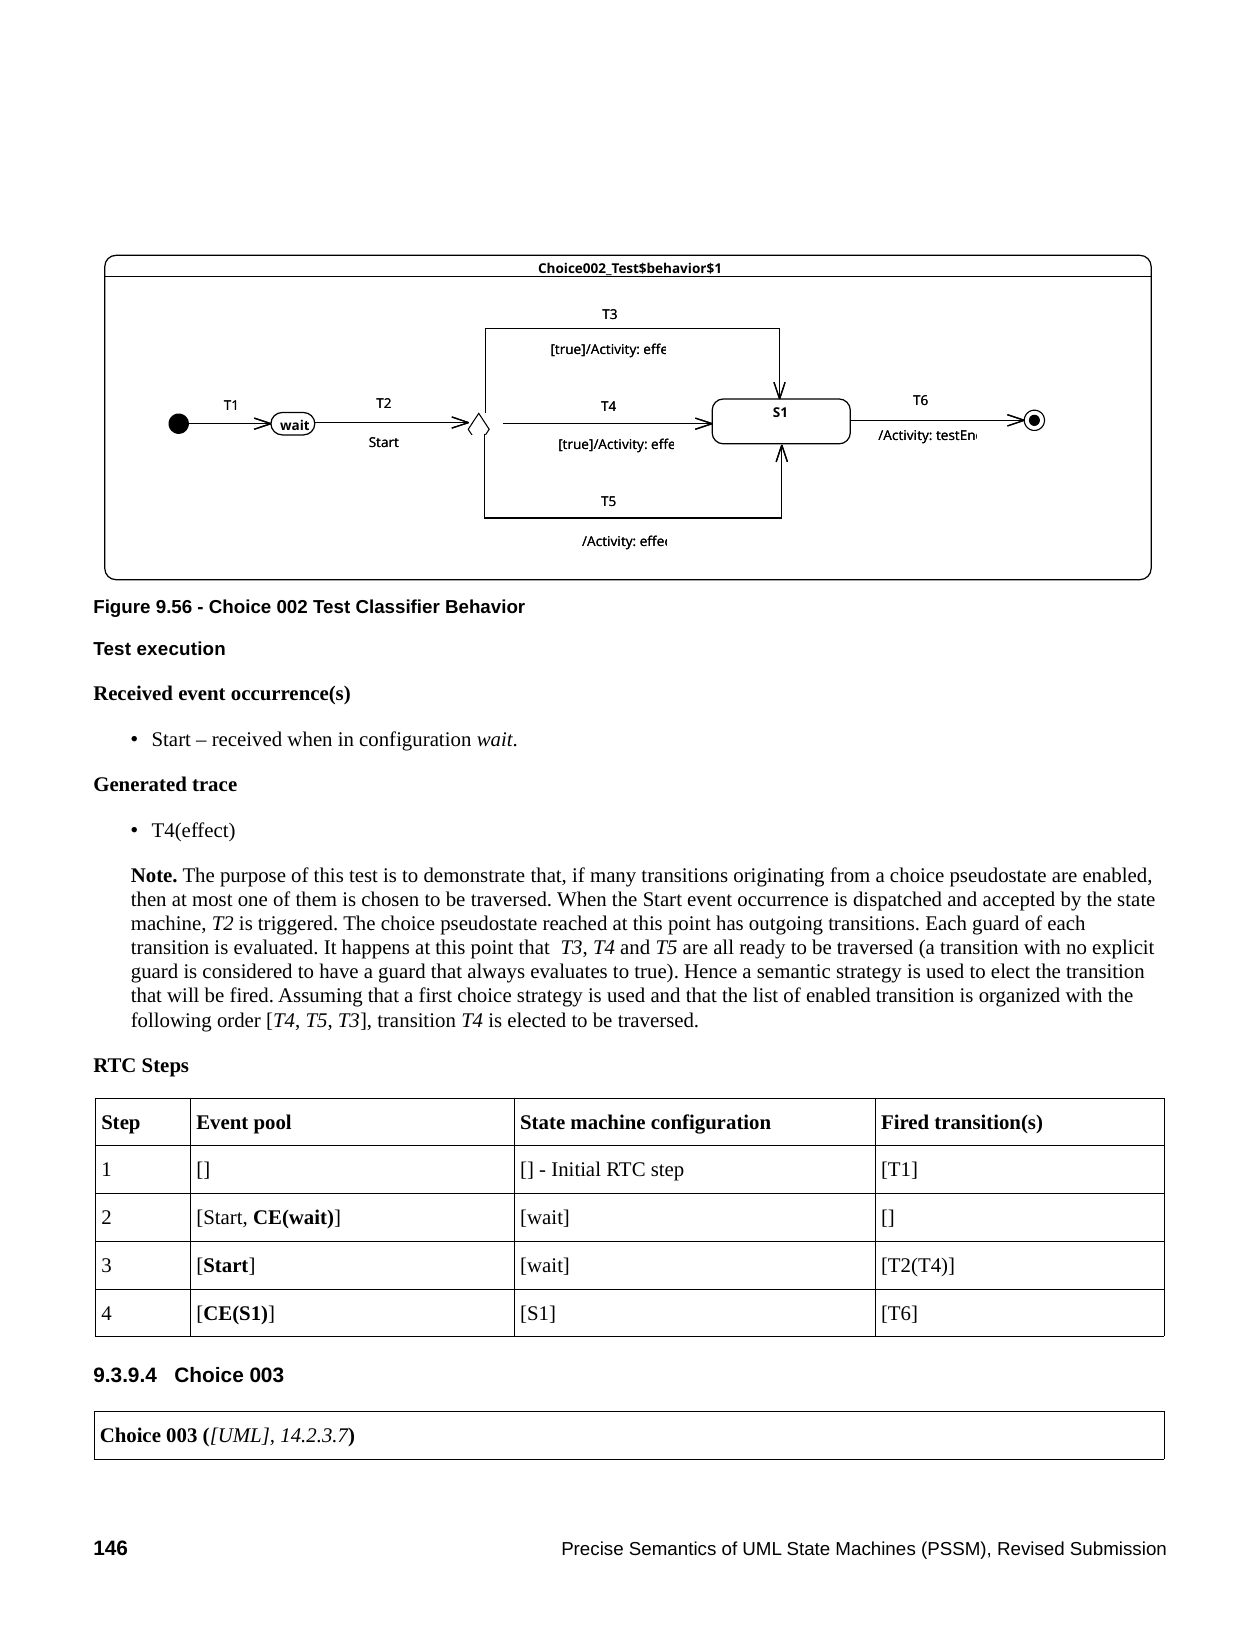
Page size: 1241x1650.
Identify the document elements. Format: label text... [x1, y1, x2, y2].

table_cell 2 [96, 1194, 190, 1241]
table_cell [T6] [876, 1290, 1164, 1336]
table_header Fired transition(s) [876, 1099, 1164, 1145]
list Start – received when in configuration wait. [131, 726, 1164, 751]
subtitle Test execution [93, 617, 1164, 660]
list T4(effect) [131, 817, 1164, 842]
text Figure 9.56 - Choice 002 Test Classifier Behavior [93, 243, 1164, 617]
table_cell [T1] [876, 1146, 1164, 1193]
table_cell [S1] [515, 1290, 875, 1336]
table_cell [] - Initial RTC step [515, 1146, 875, 1193]
text Generated trace [93, 772, 1164, 796]
table_cell [] [191, 1146, 514, 1193]
table_header Step [96, 1099, 190, 1145]
text Received event occurrence(s) [93, 681, 1164, 705]
table_cell 1 [96, 1146, 190, 1193]
table_cell [T2(T4)] [876, 1242, 1164, 1288]
subtitle [93, 231, 1164, 243]
table_header Event pool [191, 1099, 514, 1145]
table_cell [Start, CE(wait)] [191, 1194, 514, 1241]
table_cell 3 [96, 1242, 190, 1288]
table_cell [CE(S1)] [191, 1290, 514, 1336]
table_cell [wait] [515, 1242, 875, 1288]
table_cell 4 [96, 1290, 190, 1336]
subtitle Choice 003 [93, 1361, 1164, 1386]
text RTC Steps [93, 1053, 1164, 1077]
table_header Choice 003 ([UML], 14.2.3.7) [95, 1412, 1164, 1459]
text Note. The purpose of this test is to demonstrate that, if many transitions originating from a choice pseudostate are enabled, then at most one of them is chosen to be traversed. When the Start event occurrence is dispatched and accepted by the state machine, T2 is triggered. The choice pseudostate reached at this point has outgoing transitions. Each guard of each transition is evaluated. It happens at this point that T3, T4 and T5 are all ready to be traversed (a transition with no explicit guard is considered to have a guard that always evaluates to true). Hence a semantic strategy is used to elect the transition that will be fired. Assuming that a first choice strategy is used and that the list of enabled transition is organized with the following order [T4, T5, T3], transition T4 is elected to be traversed. [131, 863, 1164, 1032]
table_cell [wait] [515, 1194, 875, 1241]
table_header State machine configuration [515, 1099, 875, 1145]
table_cell [] [876, 1194, 1164, 1241]
table_cell [Start] [191, 1242, 514, 1288]
